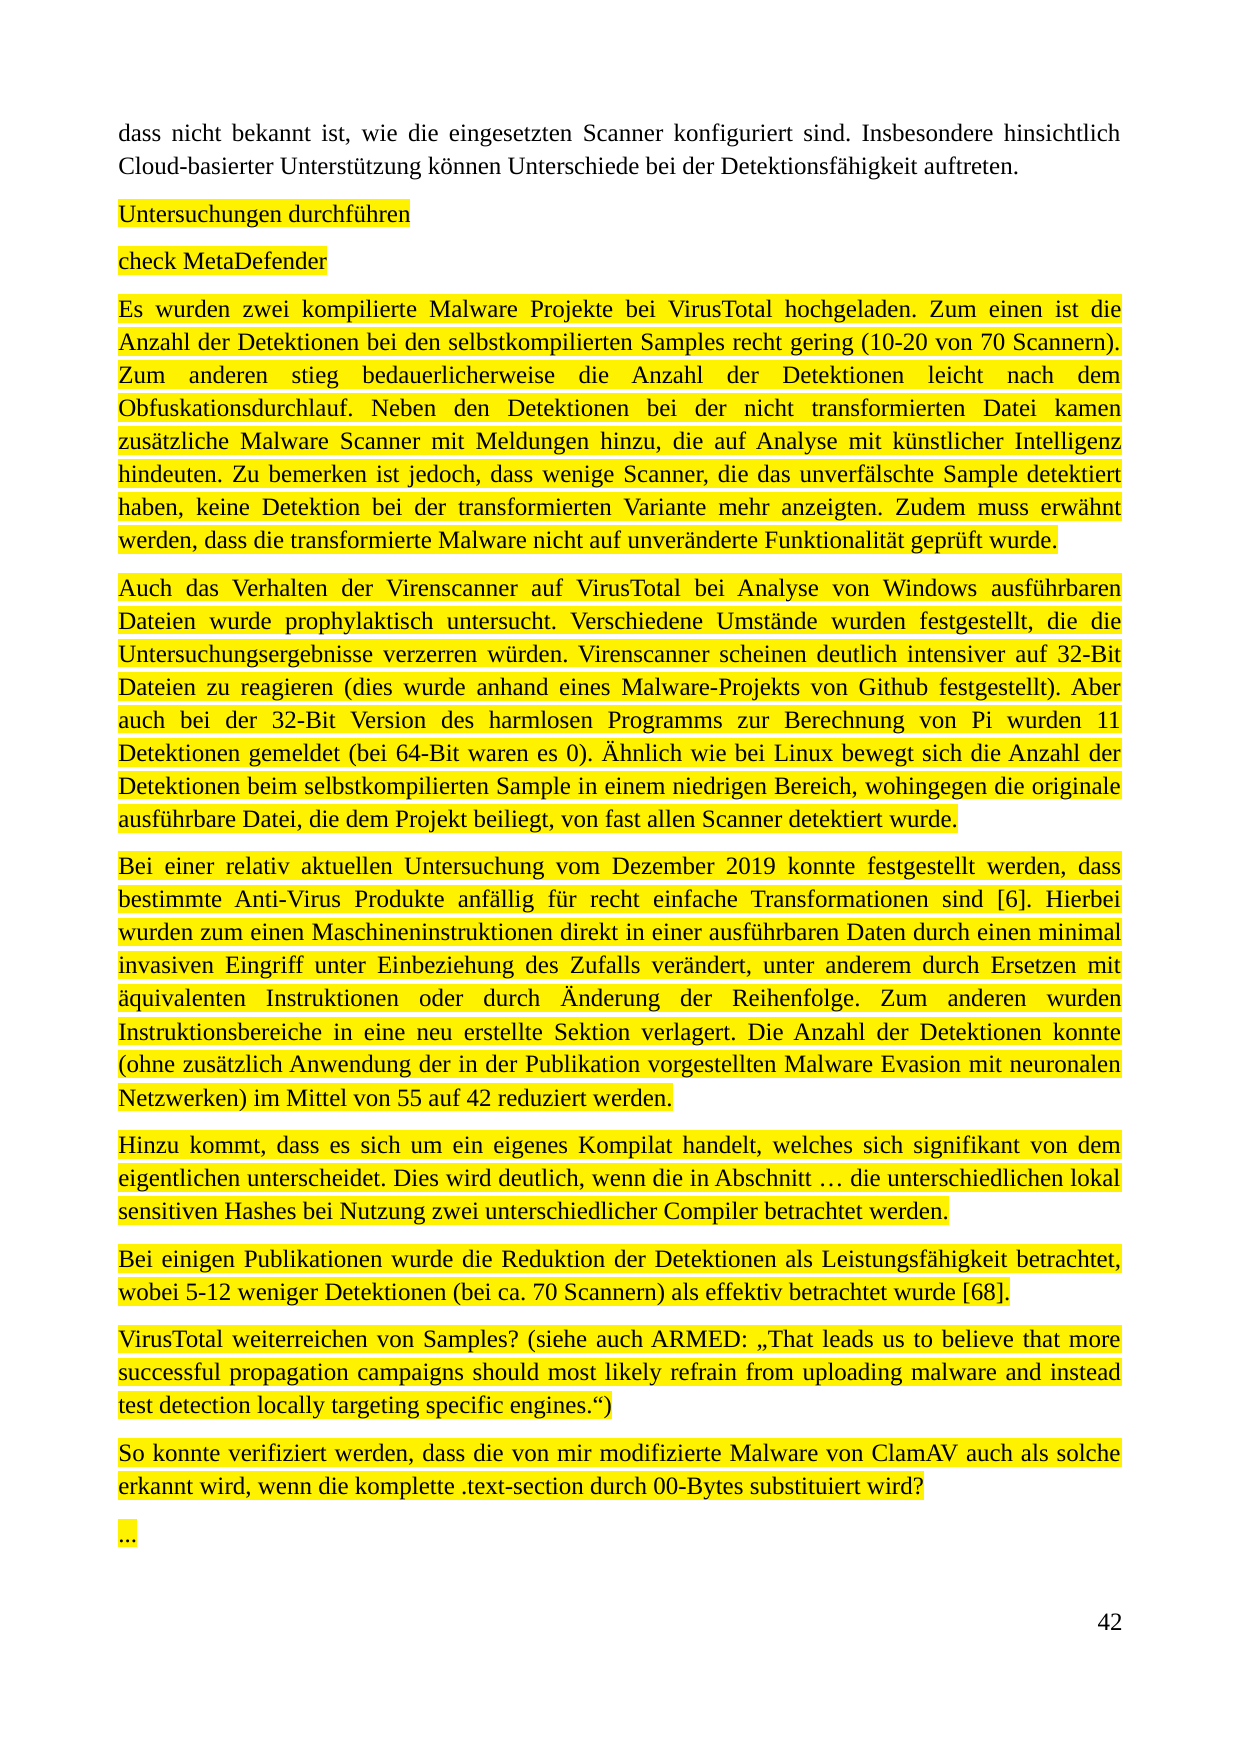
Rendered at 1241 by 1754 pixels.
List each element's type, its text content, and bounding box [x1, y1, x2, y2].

text Untersuchungen durchführen [118, 199, 1122, 227]
text Bei einigen Publikationen wurde die Reduktion der Detektionen als Leistungsfähigkeit betrachtet, wobei 5-12 weniger Detektionen (bei ca. 70 Scannern) als effektiv betrachtet wurde [68]. [118, 1244, 1122, 1306]
text Auch das Verhalten der Virenscanner auf VirusTotal bei Analyse von Windows ausführbaren Dateien wurde prophylaktisch untersucht. Verschiedene Umstände wurden festgestellt, die die Untersuchungsergebnisse verzerren würden. Virenscanner scheinen deutlich intensiver auf 32-Bit Dateien zu reagieren (dies wurde anhand eines Malware-Projekts von Github festgestellt). Aber auch bei der 32-Bit Version des harmlosen Programms zur Berechnung von Pi wurden 11 Detektionen gemeldet (bei 64-Bit waren es 0). Ähnlich wie bei Linux bewegt sich die Anzahl der Detektionen beim selbstkompilierten Sample in einem niedrigen Bereich, wohingegen die originale ausführbare Datei, die dem Projekt beiliegt, von fast allen Scanner detektiert wurde. [118, 573, 1122, 833]
text dass nicht bekannt ist, wie die eingesetzten Scanner konfiguriert sind. Insbesondere hinsichtlich Cloud-basierter Unterstützung können Unterschiede bei der Detektionsfähigkeit auftreten. [118, 118, 1122, 180]
text Bei einer relativ aktuellen Untersuchung vom Dezember 2019 konnte festgestellt werden, dass bestimmte Anti-Virus Produkte anfällig für recht einfache Transformationen sind [6]. Hierbei wurden zum einen Maschineninstruktionen direkt in einer ausführbaren Daten durch einen minimal invasiven Eingriff unter Einbeziehung des Zufalls verändert, unter anderem durch Ersetzen mit äquivalenten Instruktionen oder durch Änderung der Reihenfolge. Zum anderen wurden Instruktionsbereiche in eine neu erstellte Sektion verlagert. Die Anzahl der Detektionen konnte (ohne zusätzlich Anwendung der in der Publikation vorgestellten Malware Evasion mit neuronalen Netzwerken) im Mittel von 55 auf 42 reduziert werden. [118, 851, 1122, 1111]
text VirusTotal weiterreichen von Samples? (siehe auch ARMED: „That leads us to believe that more successful propagation campaigns should most likely refrain from uploading malware and instead test detection locally targeting specific engines.“) [118, 1324, 1122, 1419]
text ... [118, 1519, 1122, 1547]
text Hinzu kommt, dass es sich um ein eigenes Kompilat handelt, welches sich signifikant von dem eigentlichen unterscheidet. Dies wird deutlich, wenn die in Abschnitt … die unterschiedlichen lokal sensitiven Hashes bei Nutzung zwei unterschiedlicher Compiler betrachtet werden. [118, 1130, 1122, 1225]
text Es wurden zwei kompilierte Malware Projekte bei VirusTotal hochgeladen. Zum einen ist die Anzahl der Detektionen bei den selbstkompilierten Samples recht gering (10-20 von 70 Scannern). Zum anderen stieg bedauerlicherweise die Anzahl der Detektionen leicht nach dem Obfuskationsdurchlauf. Neben den Detektionen bei der nicht transformierten Datei kamen zusätzliche Malware Scanner mit Meldungen hinzu, die auf Analyse mit künstlicher Intelligenz hindeuten. Zu bemerken ist jedoch, dass wenige Scanner, die das unverfälschte Sample detektiert haben, keine Detektion bei der transformierten Variante mehr anzeigten. Zudem muss erwähnt werden, dass die transformierte Malware nicht auf unveränderte Funktionalität geprüft wurde. [118, 294, 1122, 554]
text check MetaDefender [118, 246, 1122, 275]
text So konnte verifiziert werden, dass die von mir modifizierte Malware von ClamAV auch als solche erkannt wird, wenn die komplette .text-section durch 00-Bytes substituiert wird? [118, 1438, 1122, 1500]
